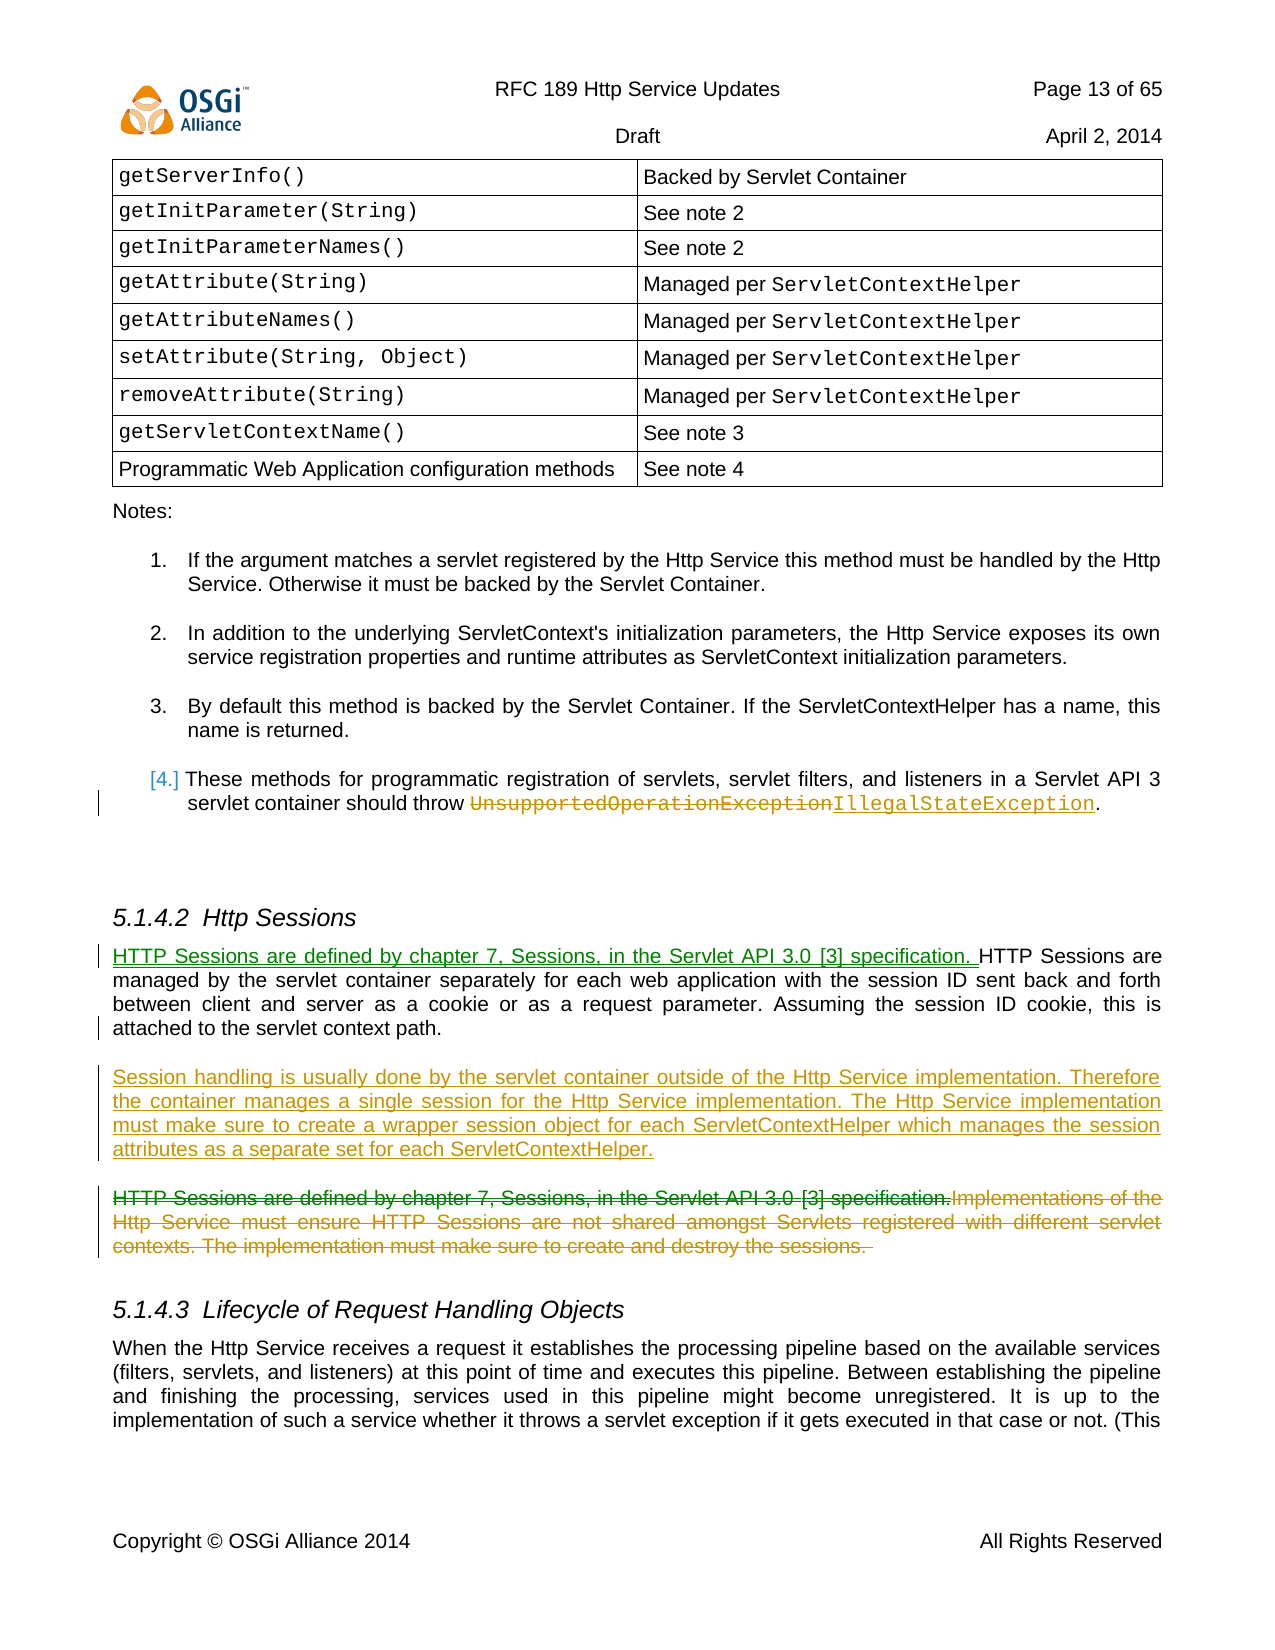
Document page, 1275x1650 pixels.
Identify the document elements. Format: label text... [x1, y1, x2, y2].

table_cell Managed per ServletContextHelper [638, 341, 1162, 378]
table_cell See note 2. [638, 196, 1162, 230]
table_cell getInitParameter(String) [113, 196, 637, 230]
text When the Http Service receives a request it establishes the processing pipeline based on the available services (filters, servlets, and listeners) at this point of time and executes this pipeline. Between establishing the pipeline and finishing the processing, services used in this pipeline might become unregistered. It is up to the implementation of such a service whether it throws a servlet exception if it gets executed in that case or not. (This [112, 1336, 1162, 1432]
table_cell Managed per ServletContextHelper [638, 267, 1162, 303]
subtitle Http Sessions [112, 903, 1162, 931]
list In addition to the underlying ServletContext's initialization parameters, the Http Service exposes its own service registration properties and runtime attributes as ServletContext initialization parameters. [150, 621, 1162, 668]
text Notes: [112, 499, 1162, 523]
table_cell getInitParameterNames() [113, 231, 637, 266]
table_cell setAttribute(String, Object) [113, 341, 637, 378]
text must make sure to create a wrapper session object for each ServletContextHelper which manages the session attributes as a separate set for each ServletContextHelper. [112, 1111, 1162, 1161]
text HTTP Sessions are defined by chapter 7, Sessions, in the Servlet API 3.0 [3]. specification. HTTP Sessions are managed by the servlet container separately for each web application with the session ID sent back and forth between client and server as a cookie or as a request parameter. Assuming the session ID cookie, this is attached to the servlet context path. [112, 944, 1162, 1040]
table_cell getServerInfo() [113, 160, 637, 194]
table_cell getAttributeNames() [113, 304, 637, 340]
table_cell See note 3. [638, 416, 1162, 451]
list If the argument matches a servlet registered by the Http Service this method must be handled by the Http Service. Otherwise it must be backed by the Servlet Container. [150, 548, 1162, 596]
table_cell See note 2. [638, 231, 1162, 266]
table_cell Backed by Servlet Container [638, 160, 1162, 194]
table_cell Managed per ServletContextHelper [638, 304, 1162, 340]
list By default this method is backed by the Servlet Container. If the ServletContextHelper has a name, this name is returned. [150, 693, 1162, 741]
table_cell getServletContextName() [113, 416, 637, 451]
table_cell Managed per ServletContextHelper [638, 379, 1162, 415]
picture [113, 78, 257, 142]
table_cell Programmatic Web Application configuration methods [113, 452, 637, 486]
list These methods for programmatic registration of servlets, servlet filters, and listeners in a Servlet API 3 servlet container should throw IllegalStateException. [150, 766, 1162, 816]
table_cell getAttribute(String) [113, 267, 637, 303]
table_cell See note 4. [638, 452, 1162, 486]
subtitle Lifecycle of Request Handling Objects [112, 1295, 1162, 1324]
table_cell removeAttribute(String) [113, 379, 637, 415]
text Session handling is usually done by the servlet container outside of the Http Service implementation. Therefore the container manages a single session for the Http Service implementation. The Http Service implementation [112, 1065, 1162, 1110]
